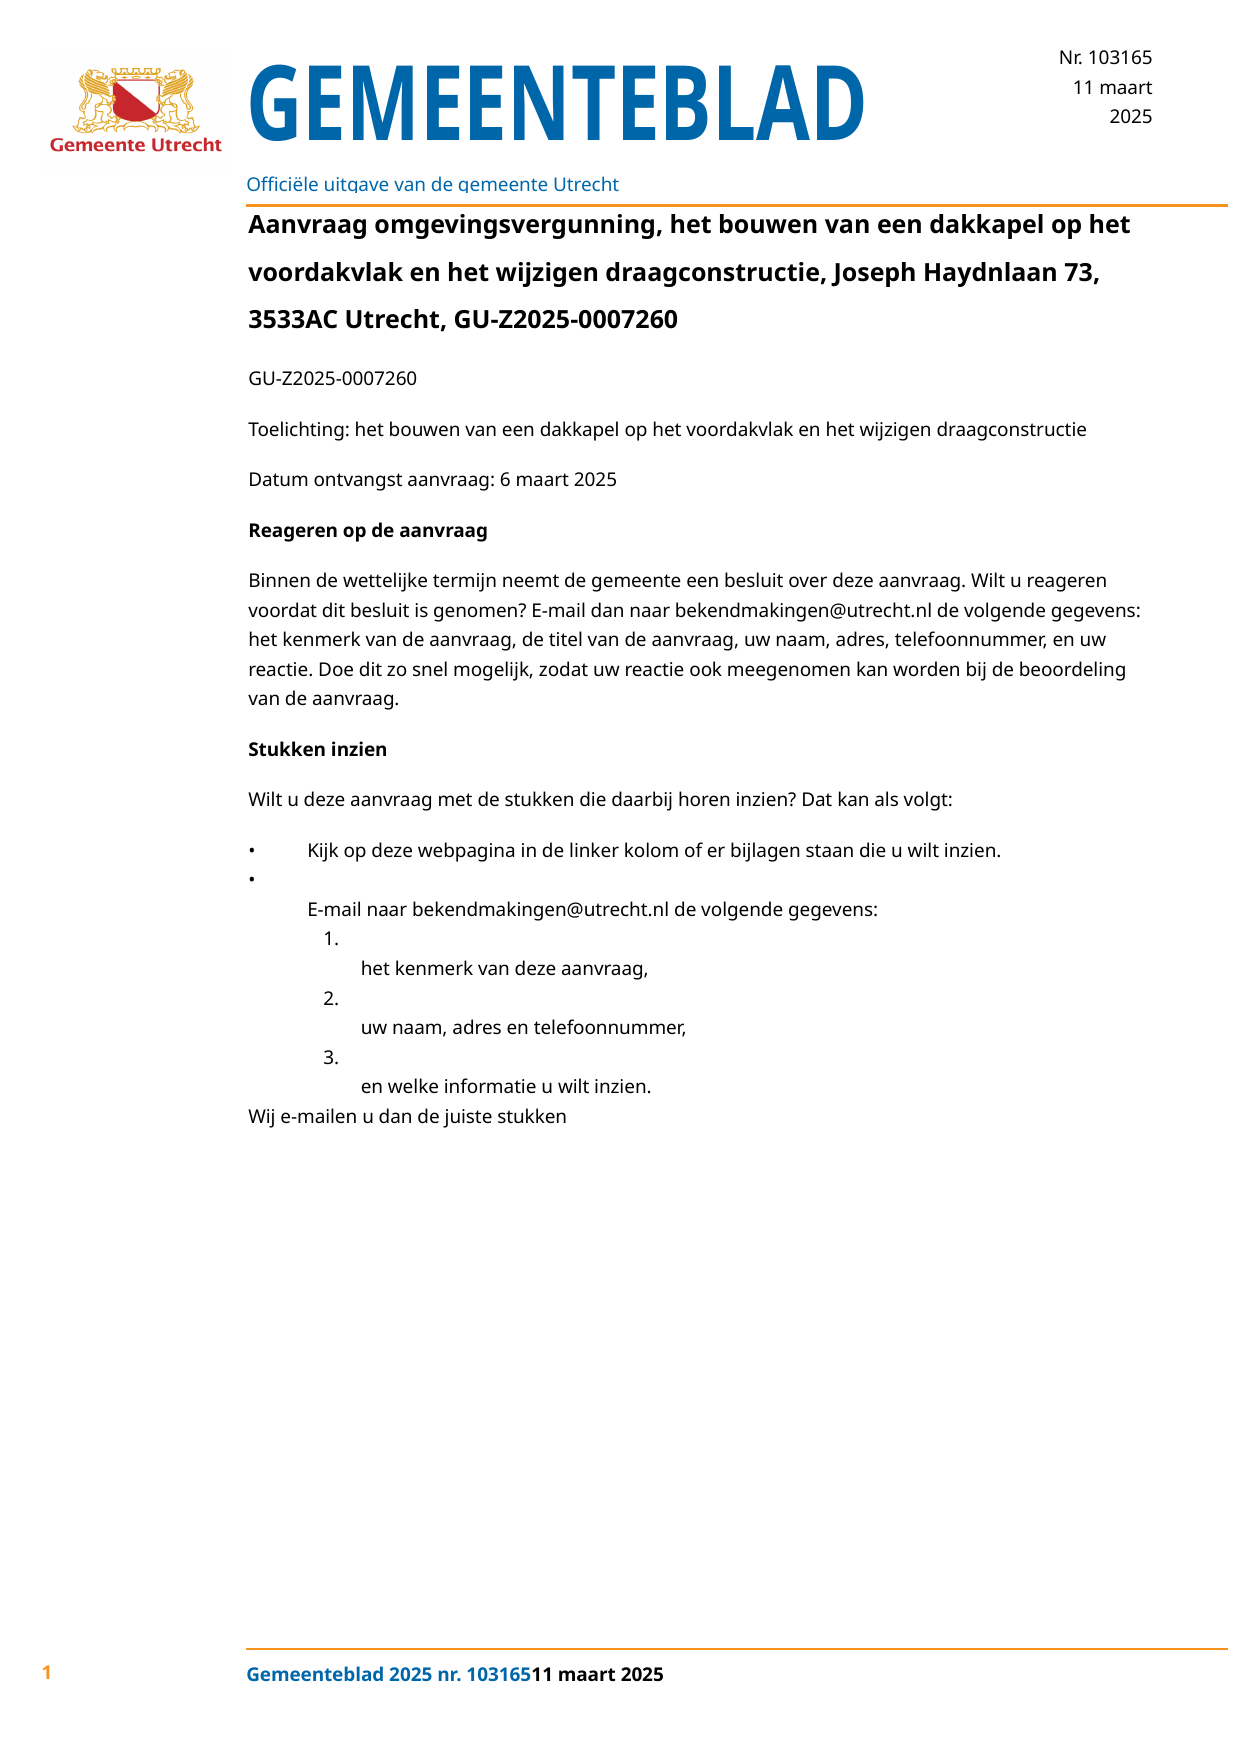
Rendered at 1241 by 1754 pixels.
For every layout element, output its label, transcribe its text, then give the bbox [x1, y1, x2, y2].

text Aanvraag omgevingsvergunning, het bouwen van een dakkapel op het voordakvlak en het wijzigen draagconstructie, Joseph Haydnlaan 73, 3533AC Utrecht, GU-Z2025-0007260 [248, 207, 1152, 336]
picture [41, 47, 231, 172]
list E-mail naar bekendmakingen@utrecht.nl de volgende gegevens: [248, 896, 1152, 922]
text Wij e-mailen u dan de juiste stukken [248, 1103, 1152, 1129]
list Kijk op deze webpagina in de linker kolom of er bijlagen staan die u wilt inzien. [248, 837, 1152, 862]
list uw naam, adres en telefoonnummer, [323, 1014, 1152, 1040]
list en welke informatie u wilt inzien. [323, 1073, 1152, 1099]
text Stukken inzien [248, 736, 1152, 762]
text Toelichting: het bouwen van een dakkapel op het voordakvlak en het wijzigen draagconstructie [248, 416, 1152, 442]
text Binnen de wettelijke termijn neemt de gemeente een besluit over deze aanvraag. Wilt u reageren voordat dit besluit is genomen? E-mail dan naar bekendmakingen@utrecht.nl de volgende gegevens: het kenmerk van de aanvraag, de titel van de aanvraag, uw naam, adres, telefoonnummer, en uw reactie. Doe dit zo snel mogelijk, zodat uw reactie ook meegenomen kan worden bij de beoordeling van de aanvraag. [248, 567, 1152, 711]
text Datum ontvangst aanvraag: 6 maart 2025 [248, 466, 1152, 492]
text Reageren op de aanvraag [248, 517, 1152, 542]
text Wilt u deze aanvraag met de stukken die daarbij horen inzien? Dat kan als volgt: [248, 786, 1152, 812]
list het kenmerk van deze aanvraag, [323, 955, 1152, 981]
text GU-Z2025-0007260 [248, 366, 1152, 391]
